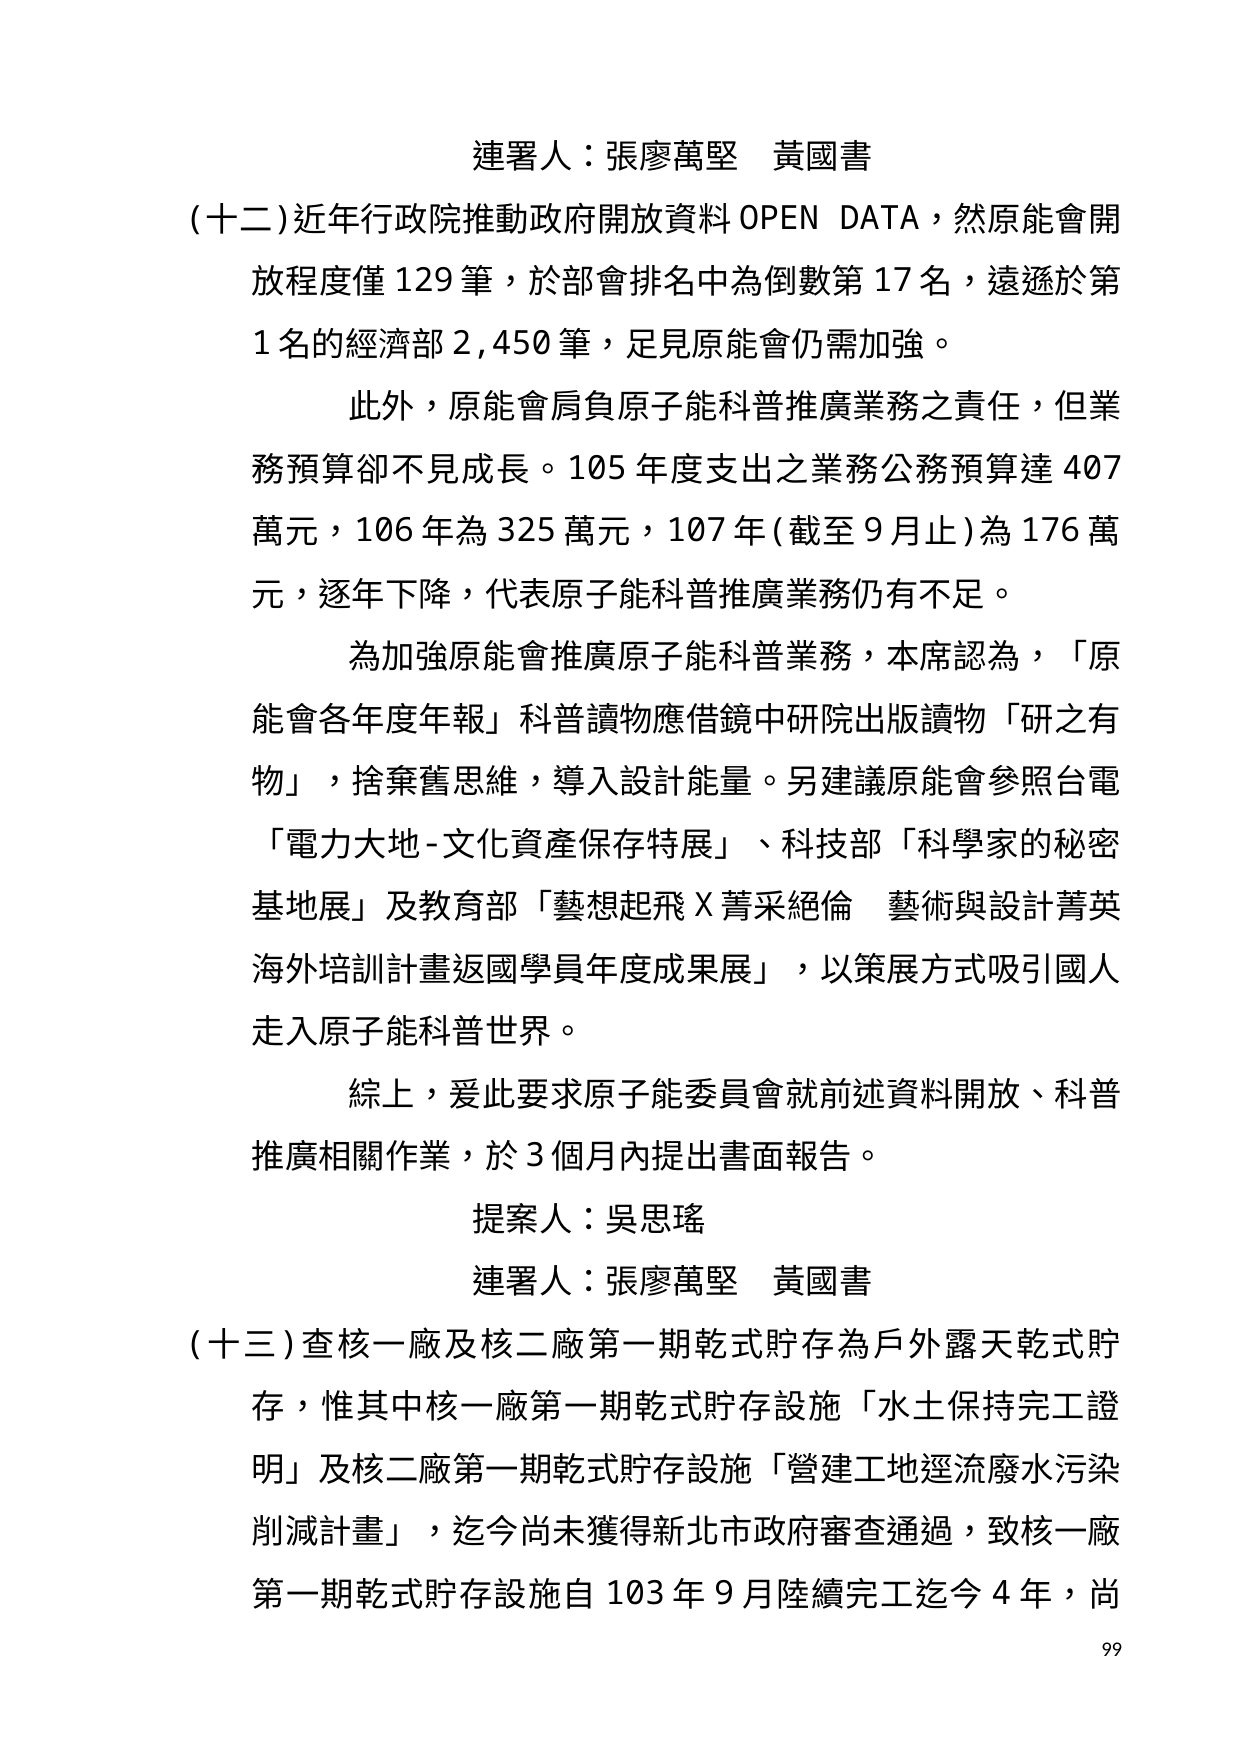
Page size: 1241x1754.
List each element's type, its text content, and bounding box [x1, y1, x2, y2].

text 綜上，爰此要求原子能委員會就前述資料開放、科普推廣相關作業，於3個月內提出書面報告。 [185, 1050, 1122, 1175]
text 連署人：張廖萬堅 黃國書 [472, 1237, 1122, 1300]
text (十三)查核一廠及核二廠第一期乾式貯存為戶外露天乾式貯存，惟其中核一廠第一期乾式貯存設施「水土保持完工證明」及核二廠第一期乾式貯存設施「營建工地逕流廢水污染削減計畫」，迄今尚未獲得新北市政府審查通過，致核一廠第一期乾式貯存設施自103年9月陸續完工迄今4年，尚 [185, 1300, 1122, 1612]
text 為加強原能會推廣原子能科普業務，本席認為，「原能會各年度年報」科普讀物應借鏡中研院出版讀物「研之有物」，捨棄舊思維，導入設計能量。另建議原能會參照台電「電力大地-文化資產保存特展」、科技部「科學家的秘密基地展」及教育部「藝想起飛X菁采絕倫 藝術與設計菁英海外培訓計畫返國學員年度成果展」，以策展方式吸引國人走入原子能科普世界。 [185, 612, 1122, 1050]
text 此外，原能會肩負原子能科普推廣業務之責任，但業務預算卻不見成長。105年度支出之業務公務預算達407萬元，106年為325萬元，107年(截至9月止)為176萬元，逐年下降，代表原子能科普推廣業務仍有不足。 [185, 362, 1122, 612]
text (十二)近年行政院推動政府開放資料OPEN DATA，然原能會開放程度僅129筆，於部會排名中為倒數第17名，遠遜於第1名的經濟部2,450筆，足見原能會仍需加強。 [185, 175, 1122, 362]
text 連署人：張廖萬堅 黃國書 [472, 112, 1122, 175]
text 提案人：吳思瑤 [472, 1175, 1122, 1237]
